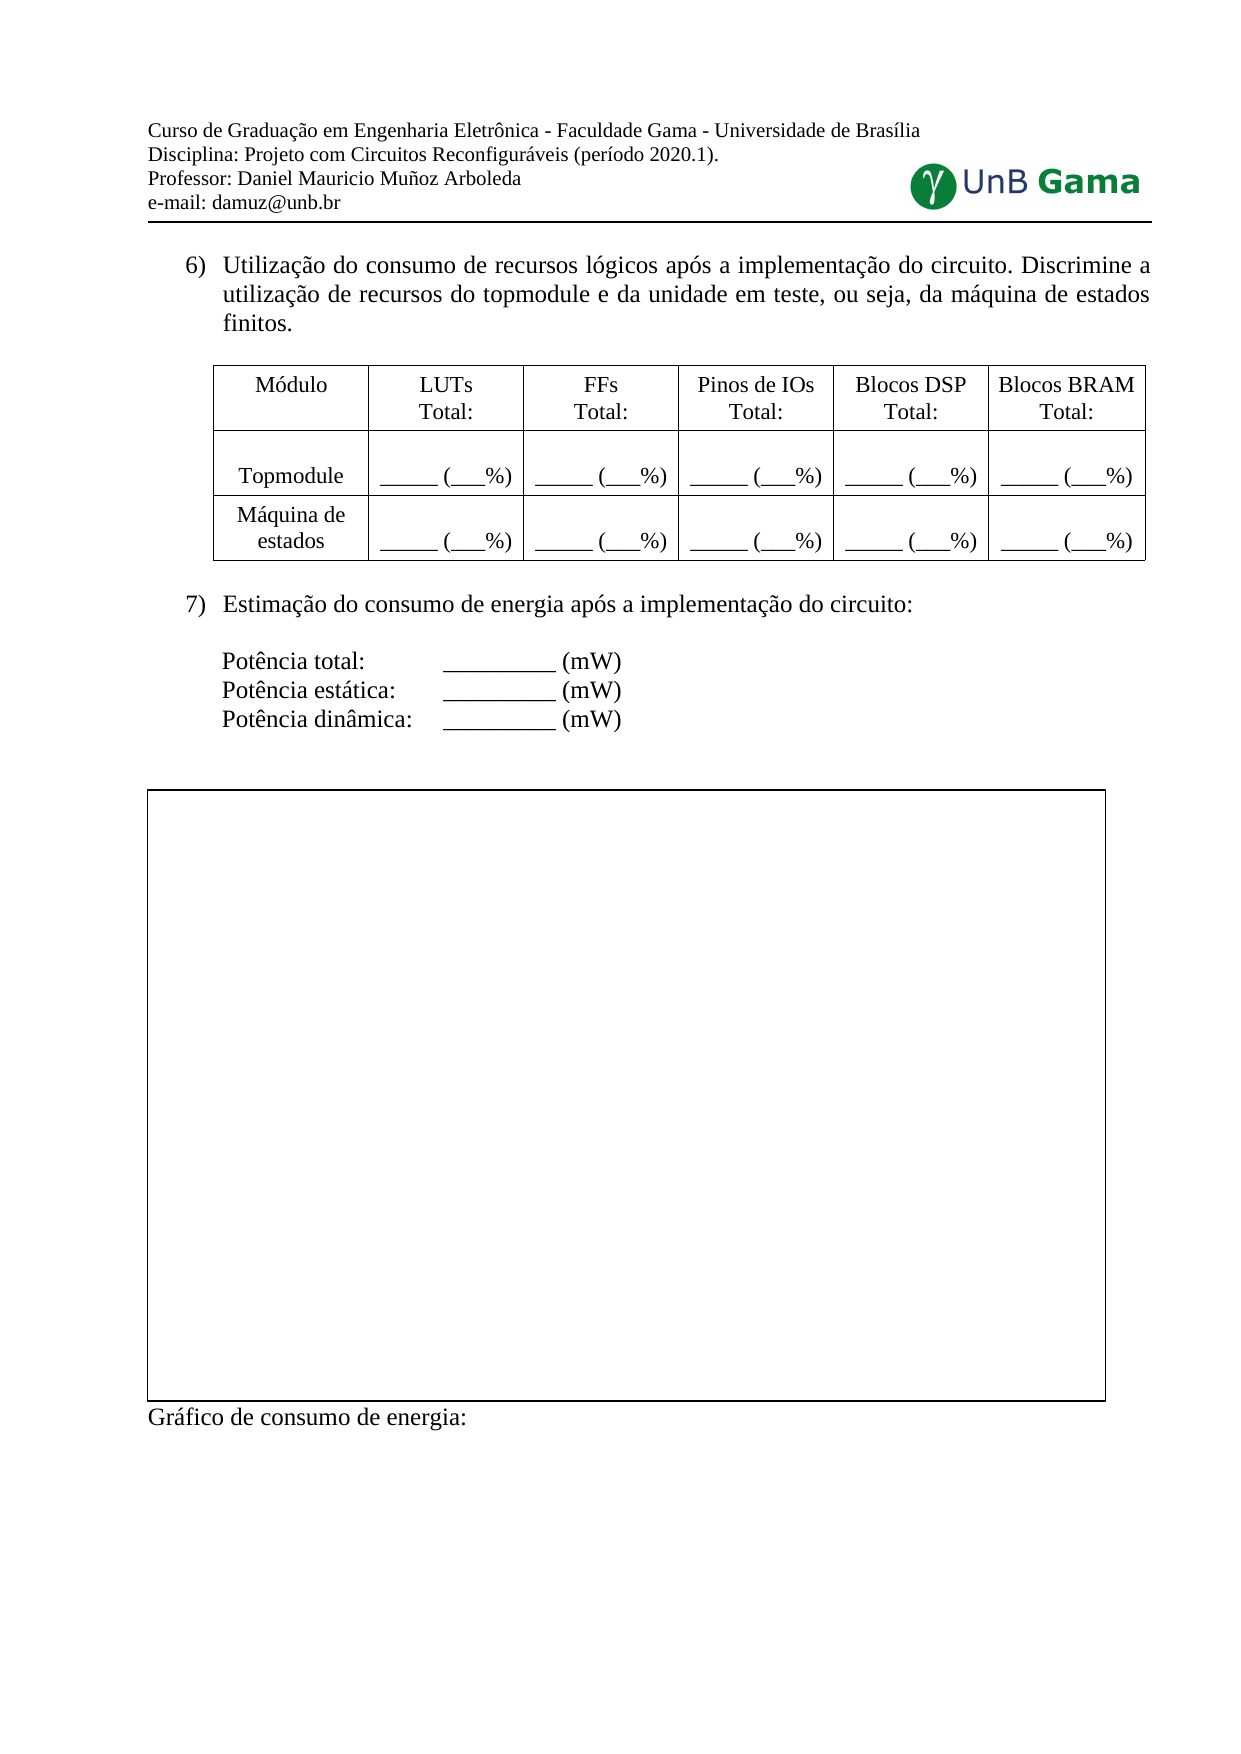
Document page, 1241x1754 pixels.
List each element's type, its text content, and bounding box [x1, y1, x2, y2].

text Gráfico de consumo de energia: [148, 761, 1152, 1430]
table_header Módulo [214, 366, 368, 430]
table_cell Máquina de estados [214, 496, 368, 560]
table_cell _____ (___%) [989, 496, 1145, 560]
table_header Blocos DSP Total: [834, 366, 988, 430]
table_header Blocos BRAM Total: [989, 366, 1145, 430]
table_cell _____ (___%) [524, 496, 678, 560]
list Utilização do consumo de recursos lógicos após a implementação do circuito. Discrimine a utilização de recursos do topmodule e da unidade em teste, ou seja, da máquina de estados finitos. [185, 250, 1152, 337]
list Estimação do consumo de energia após a implementação do circuito: [185, 589, 1152, 617]
text Potência estática: _________ (mW) [148, 675, 1152, 704]
table_cell _____ (___%) [369, 431, 523, 494]
table_cell _____ (___%) [679, 431, 833, 494]
table_cell _____ (___%) [679, 496, 833, 560]
table_cell _____ (___%) [989, 431, 1145, 494]
text Potência dinâmica: _________ (mW) [148, 704, 1152, 732]
picture [909, 162, 1142, 212]
table_cell _____ (___%) [834, 496, 988, 560]
text Potência total: _________ (mW) [148, 646, 1152, 675]
table_cell _____ (___%) [834, 431, 988, 494]
table_header LUTs Total: [369, 366, 523, 430]
table_cell _____ (___%) [369, 496, 523, 560]
table_cell _____ (___%) [524, 431, 678, 494]
table_header Pinos de IOs Total: [679, 366, 833, 430]
table_header FFs Total: [524, 366, 678, 430]
table_cell Topmodule [214, 431, 368, 494]
